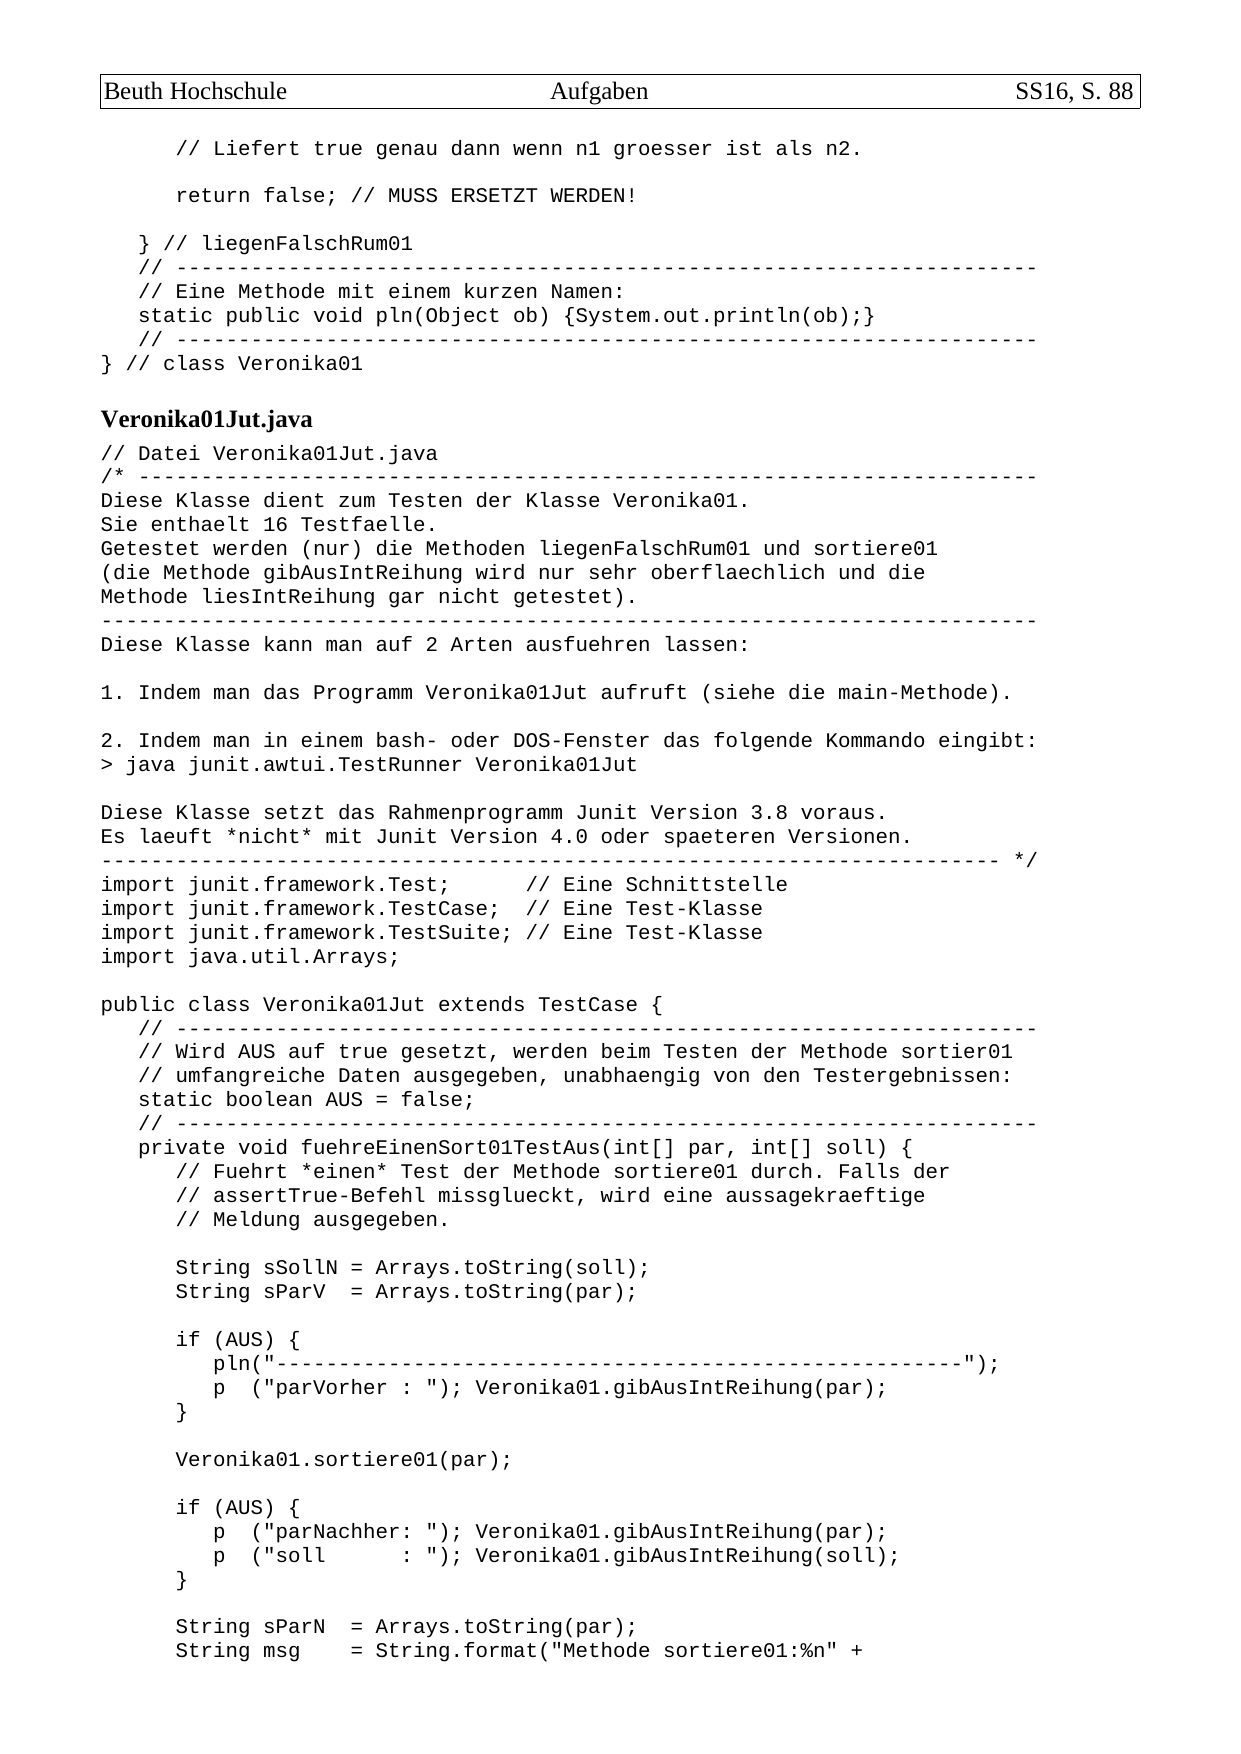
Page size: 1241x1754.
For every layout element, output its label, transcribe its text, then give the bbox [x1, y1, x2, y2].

text String msg = String.format("Methode sortiere01:%n" + [100, 1640, 1140, 1664]
text Diese Klasse kann man auf 2 Arten ausfuehren lassen: [100, 634, 1140, 658]
text // Datei Veronika01Jut.java [100, 442, 1140, 466]
text import junit.framework.TestSuite; // Eine Test-Klasse [100, 922, 1140, 946]
text static boolean AUS = false; [100, 1089, 1140, 1113]
text } // class Veronika01 [100, 353, 1140, 377]
text Veronika01Jut.java [100, 405, 1140, 433]
text p ("parVorher : "); Veronika01.gibAusIntReihung(par); [100, 1377, 1140, 1401]
text if (AUS) { [100, 1329, 1140, 1353]
text private void fuehreEinenSort01TestAus(int[] par, int[] soll) { [100, 1137, 1140, 1161]
text Es laeuft *nicht* mit Junit Version 4.0 oder spaeteren Versionen. [100, 826, 1140, 850]
text /* ------------------------------------------------------------------------ [100, 466, 1140, 490]
text (die Methode gibAusIntReihung wird nur sehr oberflaechlich und die [100, 562, 1140, 586]
text } // liegenFalschRum01 [100, 233, 1140, 257]
text import junit.framework.Test; // Eine Schnittstelle [100, 874, 1140, 898]
text > java junit.awtui.TestRunner Veronika01Jut [100, 754, 1140, 778]
text } [100, 1568, 1140, 1592]
text if (AUS) { [100, 1497, 1140, 1521]
text return false; // MUSS ERSETZT WERDEN! [100, 185, 1140, 209]
text // Meldung ausgegeben. [100, 1209, 1140, 1233]
text p ("soll : "); Veronika01.gibAusIntReihung(soll); [100, 1544, 1140, 1568]
text // --------------------------------------------------------------------- [100, 329, 1140, 353]
text ------------------------------------------------------------------------ */ [100, 850, 1140, 874]
text pln("-------------------------------------------------------"); [100, 1353, 1140, 1377]
text // --------------------------------------------------------------------- [100, 1017, 1140, 1041]
text Methode liesIntReihung gar nicht getestet). [100, 586, 1140, 610]
text // Fuehrt *einen* Test der Methode sortiere01 durch. Falls der [100, 1161, 1140, 1185]
text static public void pln(Object ob) {System.out.println(ob);} [100, 305, 1140, 329]
text p ("parNachher: "); Veronika01.gibAusIntReihung(par); [100, 1521, 1140, 1544]
text --------------------------------------------------------------------------- [100, 610, 1140, 634]
text import java.util.Arrays; [100, 946, 1140, 969]
text // umfangreiche Daten ausgegeben, unabhaengig von den Testergebnissen: [100, 1065, 1140, 1089]
text String sParV = Arrays.toString(par); [100, 1281, 1140, 1305]
text import junit.framework.TestCase; // Eine Test-Klasse [100, 898, 1140, 922]
text public class Veronika01Jut extends TestCase { [100, 993, 1140, 1017]
text Diese Klasse dient zum Testen der Klasse Veronika01. [100, 490, 1140, 514]
text // assertTrue-Befehl missglueckt, wird eine aussagekraeftige [100, 1185, 1140, 1209]
text // Wird AUS auf true gesetzt, werden beim Testen der Methode sortier01 [100, 1041, 1140, 1065]
text 2. Indem man in einem bash- oder DOS-Fenster das folgende Kommando eingibt: [100, 730, 1140, 754]
text // Liefert true genau dann wenn n1 groesser ist als n2. [100, 137, 1140, 161]
text // --------------------------------------------------------------------- [100, 1113, 1140, 1137]
text Getestet werden (nur) die Methoden liegenFalschRum01 und sortiere01 [100, 538, 1140, 562]
text // Eine Methode mit einem kurzen Namen: [100, 281, 1140, 305]
text Veronika01.sortiere01(par); [100, 1449, 1140, 1473]
text String sParN = Arrays.toString(par); [100, 1616, 1140, 1640]
text Diese Klasse setzt das Rahmenprogramm Junit Version 3.8 voraus. [100, 802, 1140, 826]
text // --------------------------------------------------------------------- [100, 257, 1140, 281]
text String sSollN = Arrays.toString(soll); [100, 1257, 1140, 1281]
text Sie enthaelt 16 Testfaelle. [100, 514, 1140, 538]
text 1. Indem man das Programm Veronika01Jut aufruft (siehe die main-Methode). [100, 682, 1140, 706]
text } [100, 1401, 1140, 1425]
